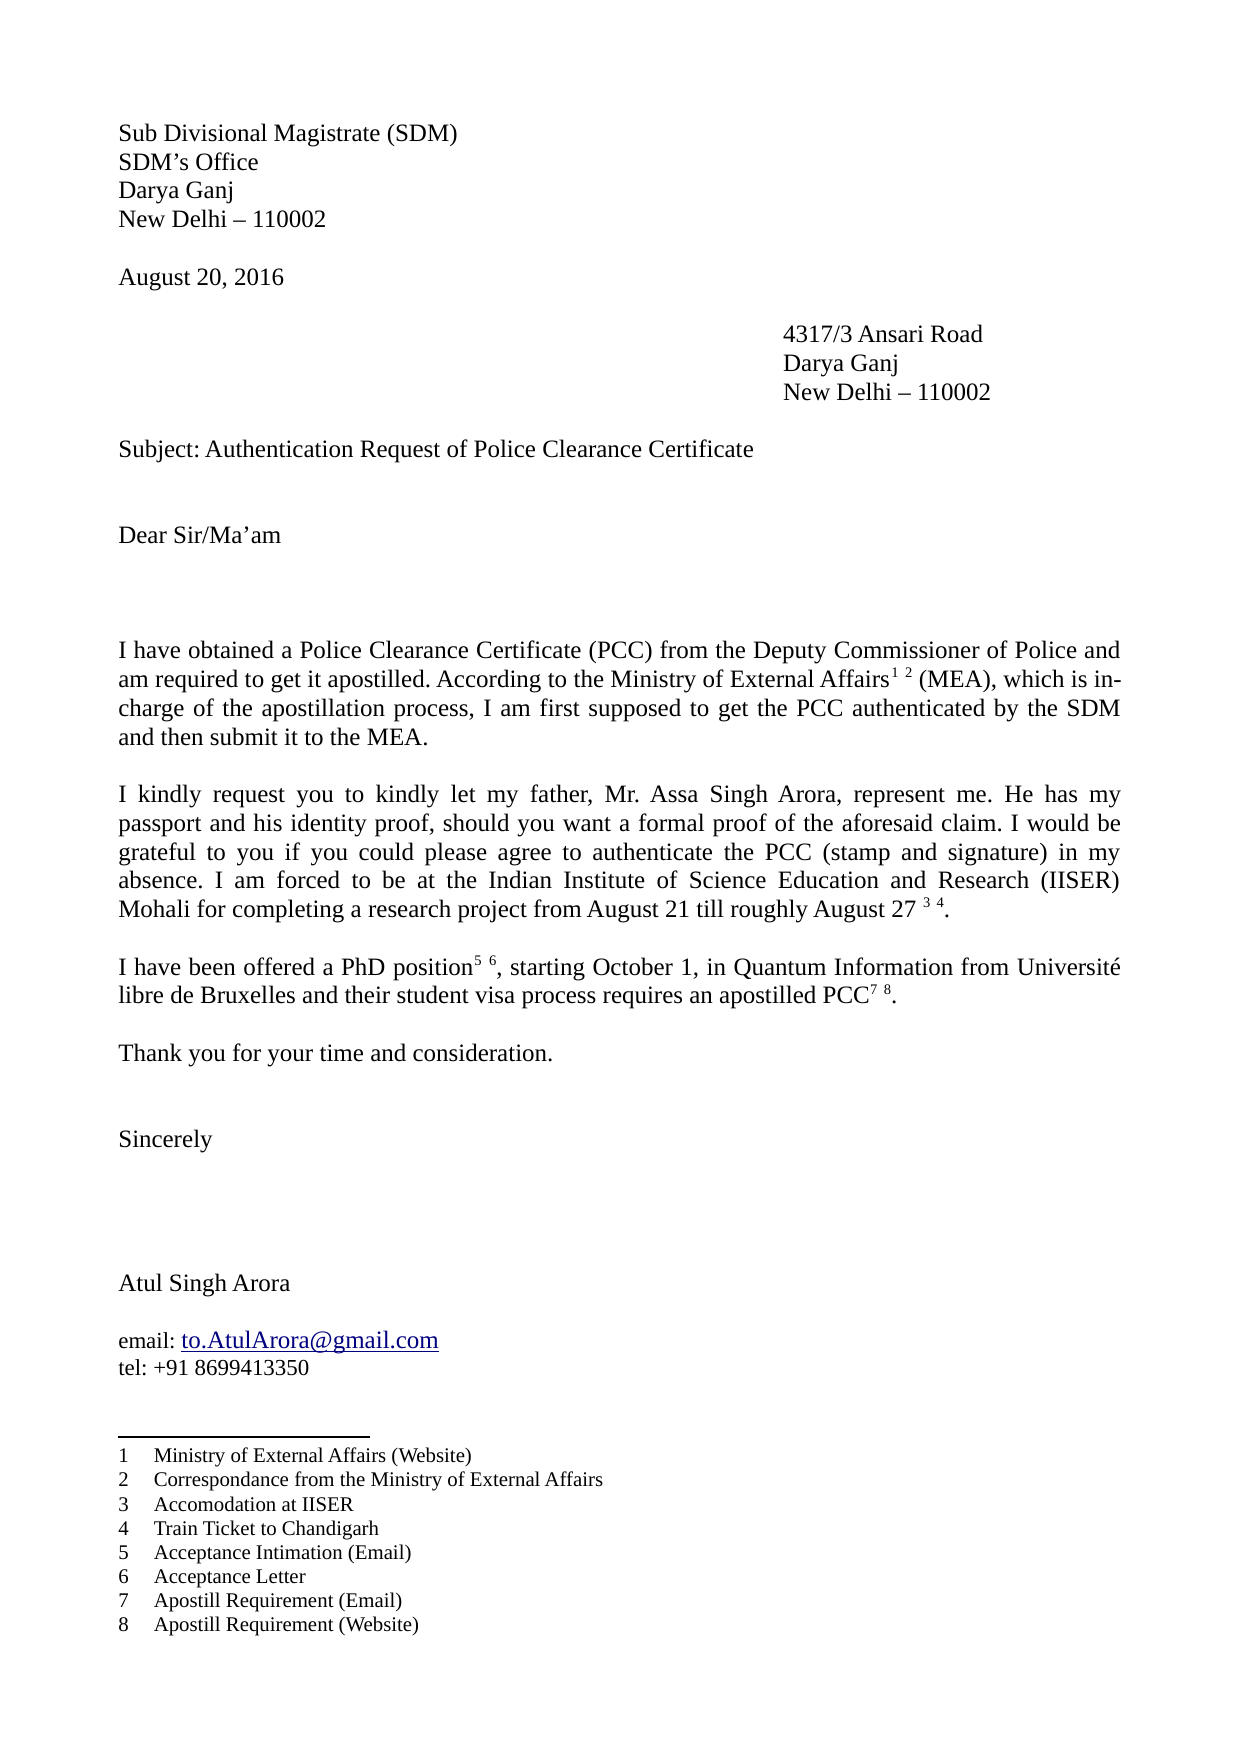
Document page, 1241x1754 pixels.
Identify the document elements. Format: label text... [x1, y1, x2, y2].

text Acceptance Letter [118, 1564, 1122, 1588]
text Subject: Authentication Request of Police Clearance Certificate [118, 434, 1122, 463]
text Atul Singh Arora [118, 1268, 1122, 1297]
text New Delhi – 110002 [783, 377, 1122, 406]
text Train Ticket to Chandigarh [118, 1516, 1122, 1539]
text Sincerely [118, 1124, 1122, 1153]
text Apostill Requirement (Website) [118, 1612, 1122, 1636]
text August 20, 2016 [118, 262, 1122, 291]
text Thank you for your time and consideration. [118, 1038, 1122, 1067]
text I have obtained a Police Clearance Certificate (PCC) from the Deputy Commissioner of Police and am required to get it apostilled. According to the Ministry of External Affairs (MEA), which is in-charge of the apostillation process, I am first supposed to get the PCC authenticated by the SDM and then submit it to the MEA. [118, 636, 1122, 751]
text SDM’s Office [118, 147, 1122, 176]
text email: to.AtulArora@gmail.com [118, 1326, 1122, 1354]
text Darya Ganj [783, 348, 1122, 377]
text 4317/3 Ansari Road [783, 319, 1122, 348]
text Correspondance from the Ministry of External Affairs [118, 1467, 1122, 1491]
text Dear Sir/Ma’am [118, 521, 1122, 549]
text Acceptance Intimation (Email) [118, 1539, 1122, 1564]
text Accomodation at IISER [118, 1491, 1122, 1516]
text I kindly request you to kindly let my father, Mr. Assa Singh Arora, represent me. He has my passport and his identity proof, should you want a formal proof of the aforesaid claim. I would be grateful to you if you could please agree to authenticate the PCC (stamp and signature) in my absence. I am forced to be at the Indian Institute of Science Education and Research (IISER) Mohali for completing a research project from August 21 till roughly August 27 . [118, 779, 1122, 923]
text Sub Divisional Magistrate (SDM) [118, 118, 1122, 147]
text New Delhi – 110002 [118, 204, 1122, 233]
text Ministry of External Affairs (Website) [118, 1443, 1122, 1467]
text I have been offered a PhD position , starting October 1, in Quantum Information from Université libre de Bruxelles and their student visa process requires an apostilled PCC . [118, 952, 1122, 1009]
text Apostill Requirement (Email) [118, 1588, 1122, 1612]
text Darya Ganj [118, 176, 1122, 204]
text tel: +91 8699413350 [118, 1354, 1122, 1381]
